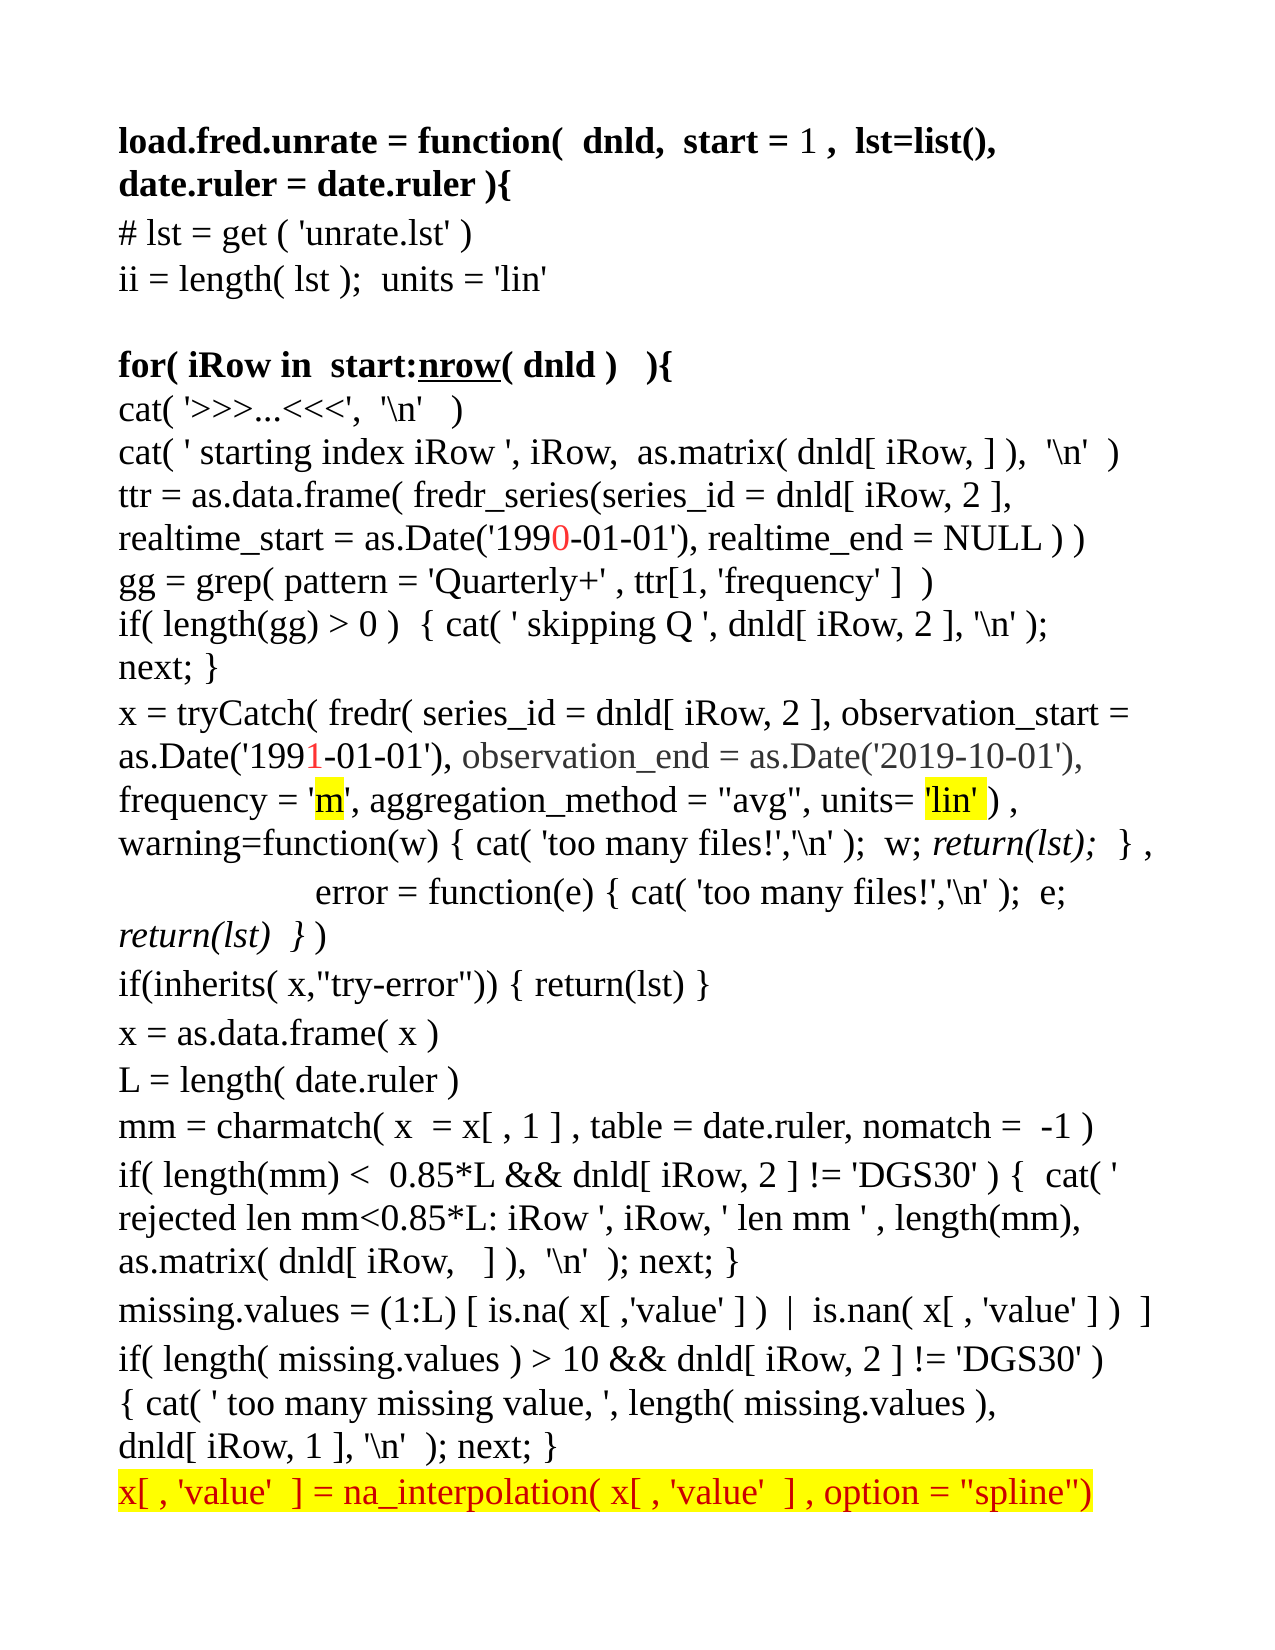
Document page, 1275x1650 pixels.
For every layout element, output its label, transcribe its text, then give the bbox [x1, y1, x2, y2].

text if( length(gg) > 0 ) { cat( ' skipping Q ', dnld[ iRow, 2 ], '\n' ); next; } [118, 602, 1157, 688]
text load.fred.unrate = function( dnld, start = 1 , lst=list(), date.ruler = date.ruler ){ [118, 118, 1157, 204]
text ttr = as.data.frame( fredr_series(series_id = dnld[ iRow, 2 ], realtime_start = as.Date('1990-01-01'), realtime_end = NULL ) ) [118, 472, 1157, 558]
text x = as.data.frame( x ) [118, 1011, 1157, 1054]
text error = function(e) { cat( 'too many files!','\n' ); e; return(lst) } ) [118, 869, 1157, 956]
text x[ , 'value' ] = na_interpolation( x[ , 'value' ] , option = "spline") [118, 1469, 1157, 1512]
text cat( '>>>...<<<', '\n' ) [118, 386, 1157, 429]
text missing.values = (1:L) [ is.na( x[ ,'value' ] ) | is.nan( x[ , 'value' ] ) ] [118, 1288, 1157, 1331]
text if( length( missing.values ) > 10 && dnld[ iRow, 2 ] != 'DGS30' ) { cat( ' too many missing value, ', length( missing.values ), dnld[ iRow, 1 ], '\n' ); next; } [118, 1337, 1157, 1466]
text gg = grep( pattern = 'Quarterly+' , ttr[1, 'frequency' ] ) [118, 558, 1157, 602]
text if(inherits( x,"try-error")) { return(lst) } [118, 962, 1157, 1005]
text ii = length( lst ); units = 'lin' [118, 257, 1157, 300]
text x = tryCatch( fredr( series_id = dnld[ iRow, 2 ], observation_start = as.Date('1991-01-01'), observation_end = as.Date('2019-10-01'), frequency = 'm', aggregation_method = "avg", units= 'lin' ) , warning=function(w) { cat( 'too many files!','\n' ); w; return(lst); } , [118, 691, 1157, 863]
text # lst = get ( 'unrate.lst' ) [118, 210, 1157, 253]
text if( length(mm) < 0.85*L && dnld[ iRow, 2 ] != 'DGS30' ) { cat( ' rejected len mm<0.85*L: iRow ', iRow, ' len mm ' , length(mm), as.matrix( dnld[ iRow, ] ), '\n' ); next; } [118, 1152, 1157, 1282]
text for( iRow in start:nrow( dnld ) ){ [118, 343, 1157, 386]
text cat( ' starting index iRow ', iRow, as.matrix( dnld[ iRow, ] ), '\n' ) [118, 429, 1157, 472]
text L = length( date.ruler ) [118, 1057, 1157, 1100]
text mm = charmatch( x = x[ , 1 ] , table = date.ruler, nomatch = -1 ) [118, 1103, 1157, 1146]
